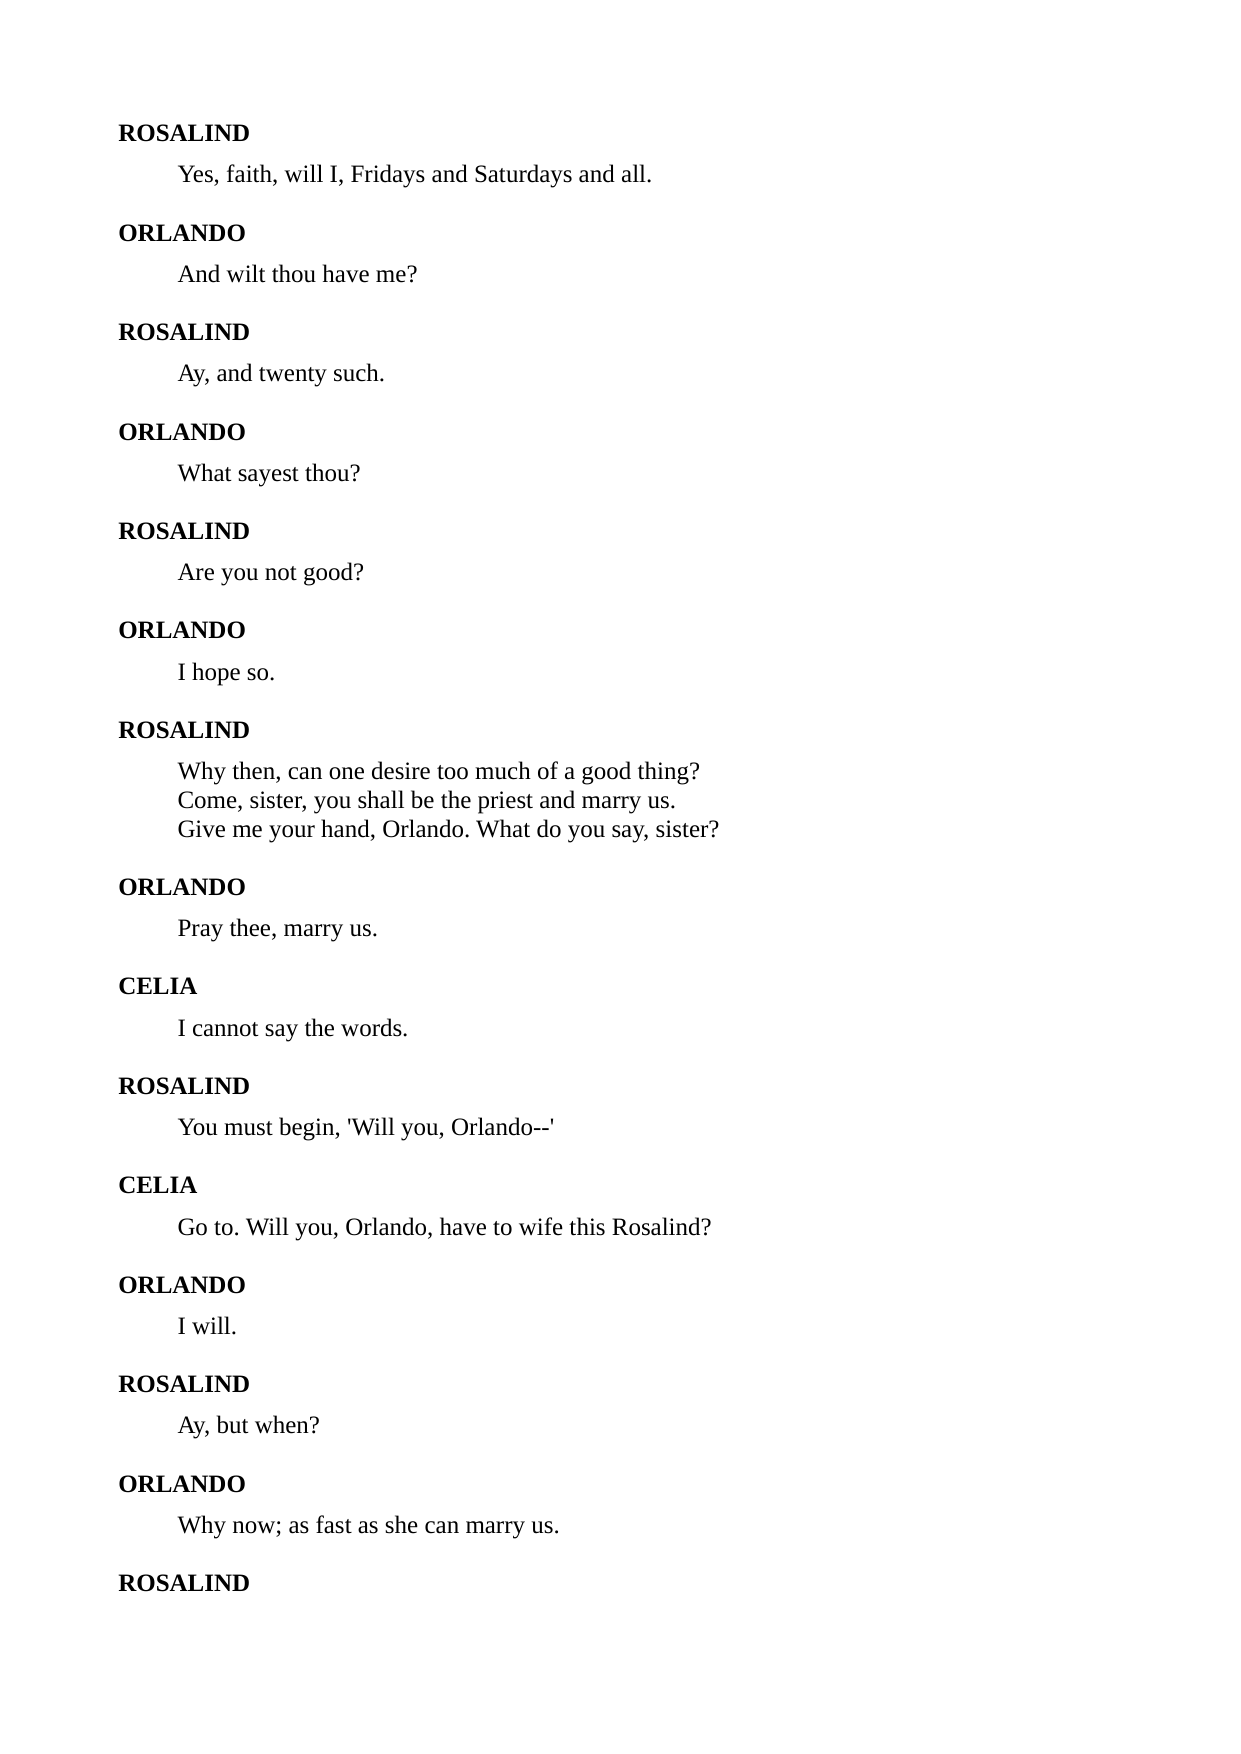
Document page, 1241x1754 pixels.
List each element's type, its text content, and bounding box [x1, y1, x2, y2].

text Go to. Will you, Orlando, have to wife this Rosalind? [177, 1212, 1063, 1240]
text ORLANDO [118, 872, 1122, 901]
text ROSALIND [118, 715, 1122, 744]
text Why now; as fast as she can marry us. [177, 1510, 1063, 1539]
text I cannot say the words. [177, 1013, 1063, 1041]
text ORLANDO [118, 1469, 1122, 1498]
text Why then, can one desire too much of a good thing? Come, sister, you shall be the priest and marry us. Give me your hand, Orlando. What do you say, sister? [177, 756, 1063, 842]
text ORLANDO [118, 417, 1122, 445]
text I will. [177, 1311, 1063, 1340]
text Yes, faith, will I, Fridays and Saturdays and all. [177, 159, 1063, 188]
text ORLANDO [118, 218, 1122, 246]
text CELIA [118, 971, 1122, 1000]
text ROSALIND [118, 1568, 1122, 1597]
text Are you not good? [177, 557, 1063, 586]
text You must begin, 'Will you, Orlando--' [177, 1112, 1063, 1141]
text ROSALIND [118, 1071, 1122, 1100]
text ORLANDO [118, 1270, 1122, 1299]
text ROSALIND [118, 516, 1122, 545]
text Pray thee, marry us. [177, 913, 1063, 942]
text I hope so. [177, 657, 1063, 686]
text Ay, but when? [177, 1411, 1063, 1439]
text ROSALIND [118, 118, 1122, 147]
text ROSALIND [118, 317, 1122, 346]
text ROSALIND [118, 1369, 1122, 1398]
text CELIA [118, 1170, 1122, 1199]
text What sayest thou? [177, 458, 1063, 487]
text ORLANDO [118, 616, 1122, 644]
text Ay, and twenty such. [177, 358, 1063, 387]
text And wilt thou have me? [177, 259, 1063, 288]
